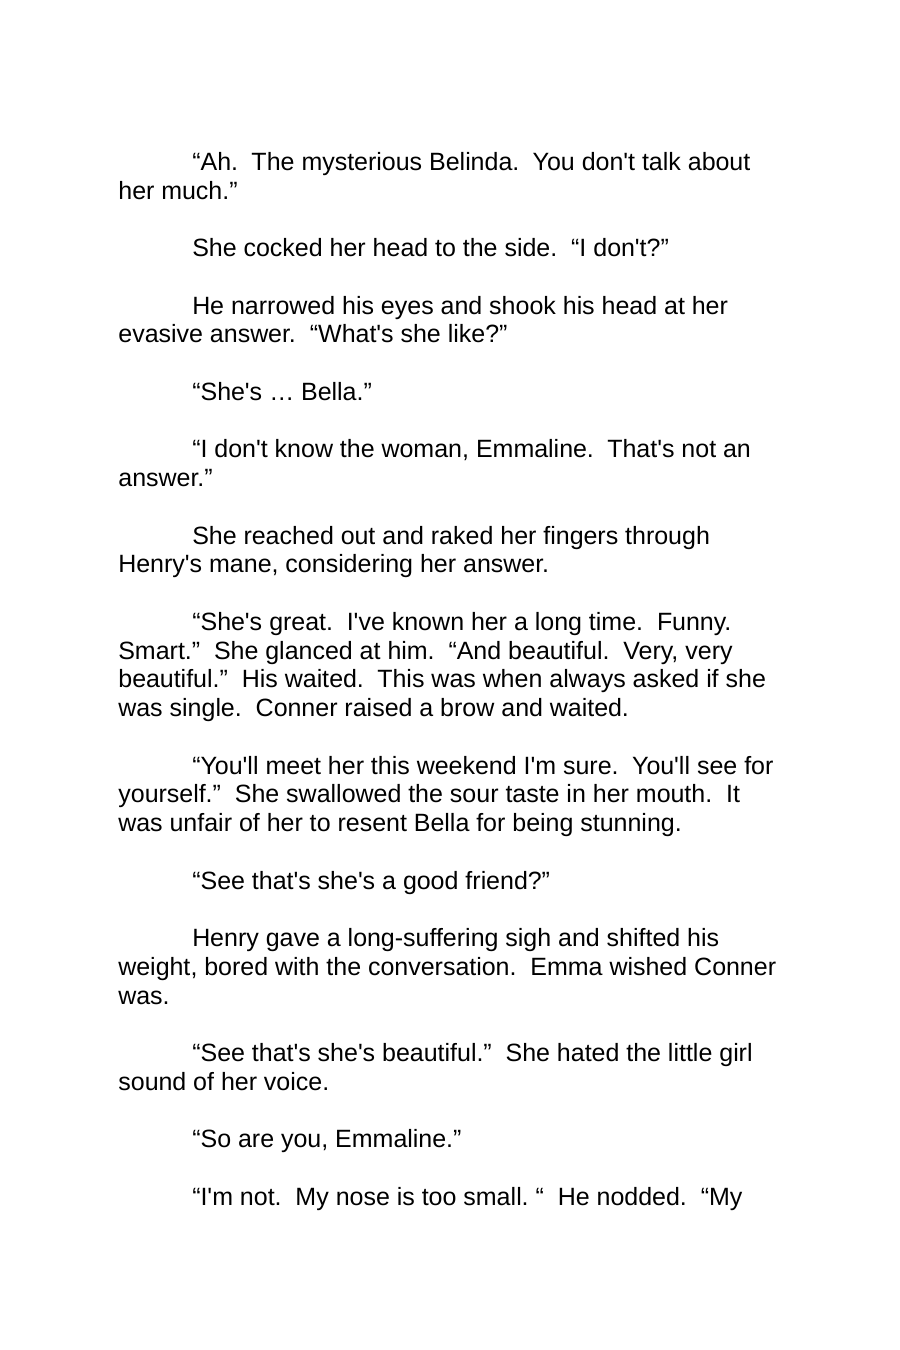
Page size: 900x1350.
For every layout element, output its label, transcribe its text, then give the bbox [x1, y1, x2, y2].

text He narrowed his eyes and shook his head at her evasive answer. “What's she like?” [118, 291, 782, 348]
text “I'm not. My nose is too small. “ He nodded. “My [118, 1182, 782, 1211]
text “She's … Bella.” [118, 377, 782, 406]
text “See that's she's beautiful.” She hated the little girl sound of her voice. [118, 1038, 782, 1096]
text “You'll meet her this weekend I'm sure. You'll see for yourself.” She swallowed the sour taste in her mouth. It was unfair of her to resent Bella for being stunning. [118, 751, 782, 837]
text She cocked her head to the side. “I don't?” [118, 233, 782, 262]
text Henry gave a long-suffering sigh and shifted his weight, bored with the conversation. Emma wished Conner was. [118, 923, 782, 1009]
text “See that's she's a good friend?” [118, 866, 782, 894]
text She reached out and raked her fingers through Henry's mane, considering her answer. [118, 521, 782, 578]
text “She's great. I've known her a long time. Funny. Smart.” She glanced at him. “And beautiful. Very, very beautiful.” His waited. This was when always asked if she was single. Conner raised a brow and waited. [118, 607, 782, 722]
text “Ah. The mysterious Belinda. You don't talk about her much.” [118, 147, 782, 204]
text “So are you, Emmaline.” [118, 1124, 782, 1153]
text “I don't know the woman, Emmaline. That's not an answer.” [118, 434, 782, 492]
